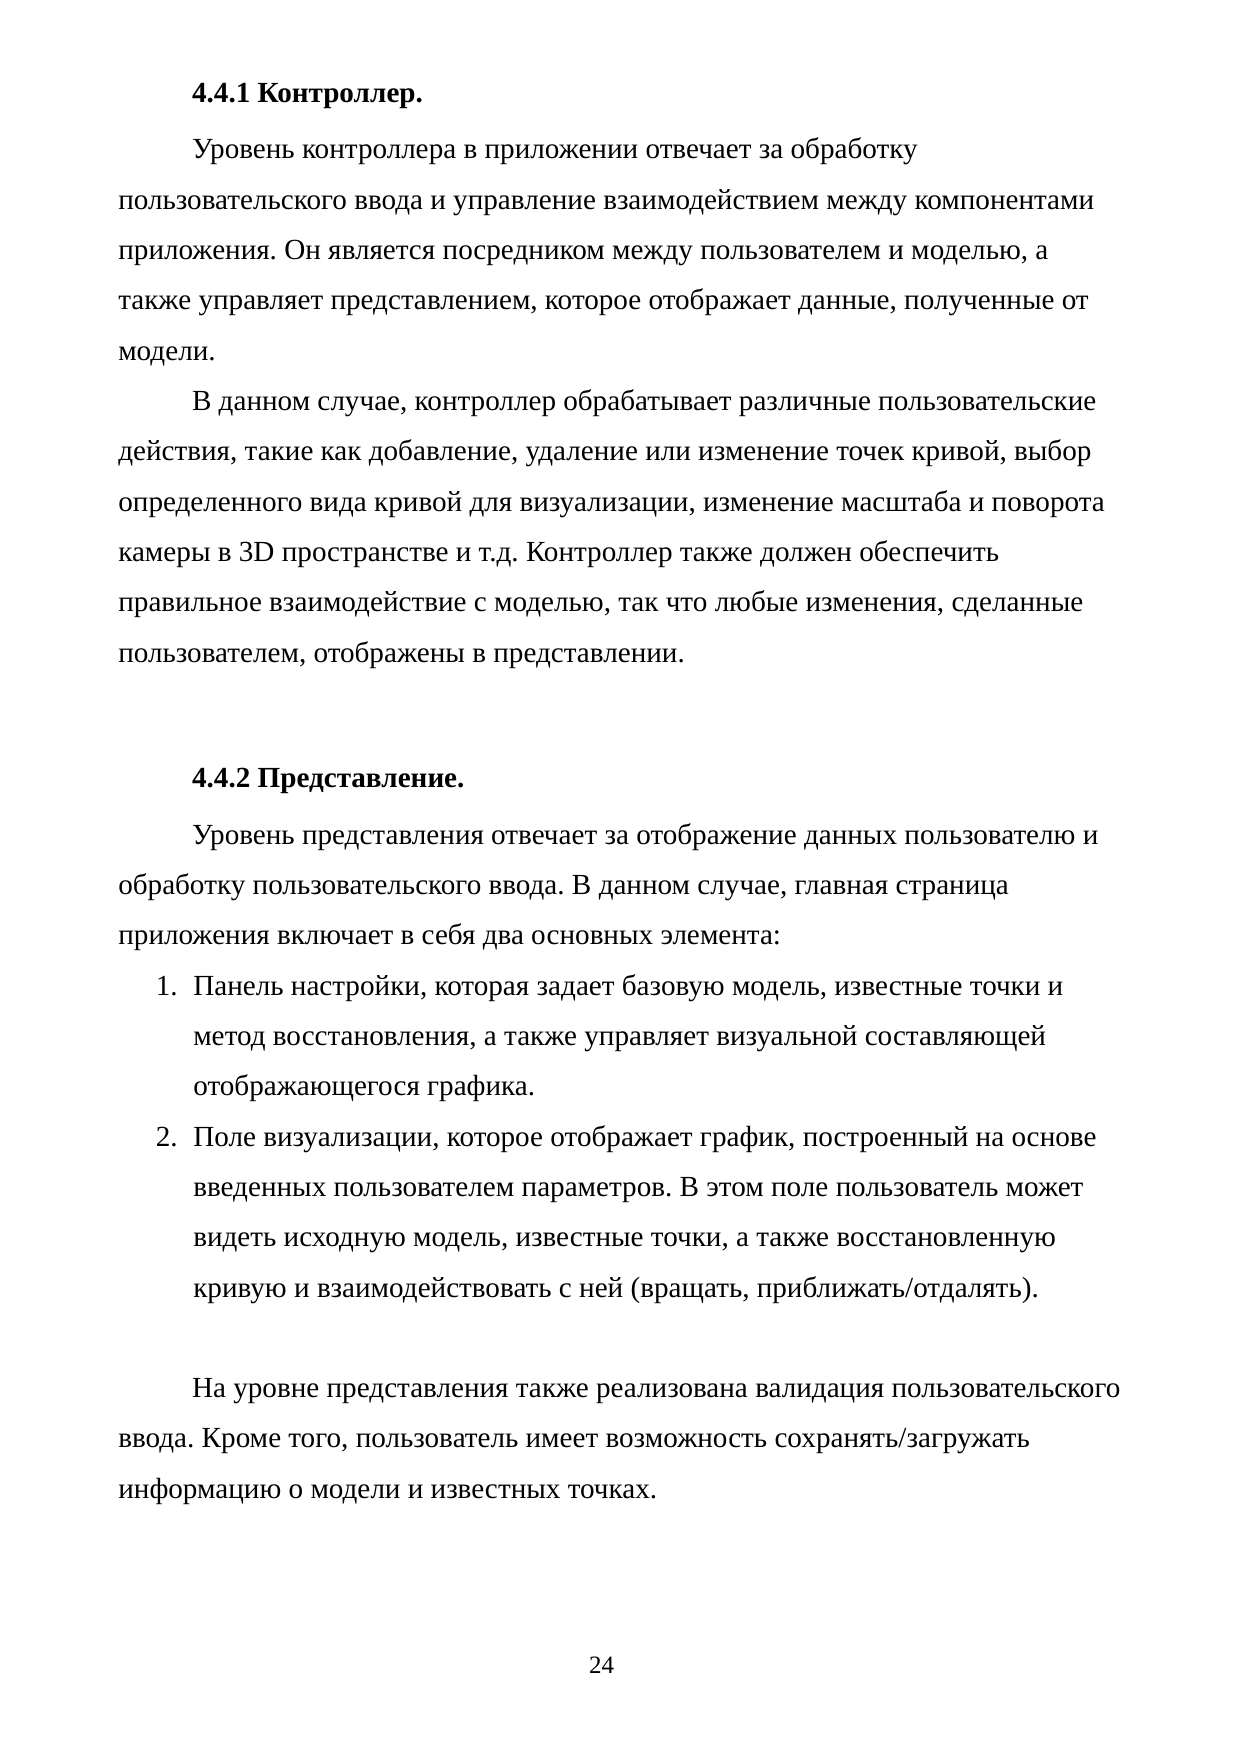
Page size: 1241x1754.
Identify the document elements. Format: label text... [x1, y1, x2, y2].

subtitle 4.4.1 Контроллер. [118, 75, 1122, 108]
text Уровень представления отвечает за отображение данных пользователю и обработку пользовательского ввода. В данном случае, главная страница приложения включает в себя два основных элемента: [118, 817, 1122, 951]
text На уровне представления также реализована валидация пользовательского ввода. Кроме того, пользователь имеет возможность сохранять/загружать информацию о модели и известных точках. [118, 1370, 1122, 1504]
text Уровень контроллера в приложении отвечает за обработку пользовательского ввода и управление взаимодействием между компонентами приложения. Он является посредником между пользователем и моделью, а также управляет представлением, которое отображает данные, полученные от модели. [118, 132, 1122, 366]
list Панель настройки, которая задает базовую модель, известные точки и метод восстановления, а также управляет визуальной составляющей отображающегося графика. [156, 968, 1122, 1102]
text В данном случае, контроллер обрабатывает различные пользовательские действия, такие как добавление, удаление или изменение точек кривой, выбор определенного вида кривой для визуализации, изменение масштаба и поворота камеры в 3D пространстве и т.д. Контроллер также должен обеспечить правильное взаимодействие с моделью, так что любые изменения, сделанные пользователем, отображены в представлении. [118, 383, 1122, 668]
list Поле визуализации, которое отображает график, построенный на основе введенных пользователем параметров. В этом поле пользователь может видеть исходную модель, известные точки, а также восстановленную кривую и взаимодействовать с ней (вращать, приближать/отдалять). [156, 1119, 1122, 1303]
subtitle 4.4.2 Представление. [118, 760, 1122, 794]
